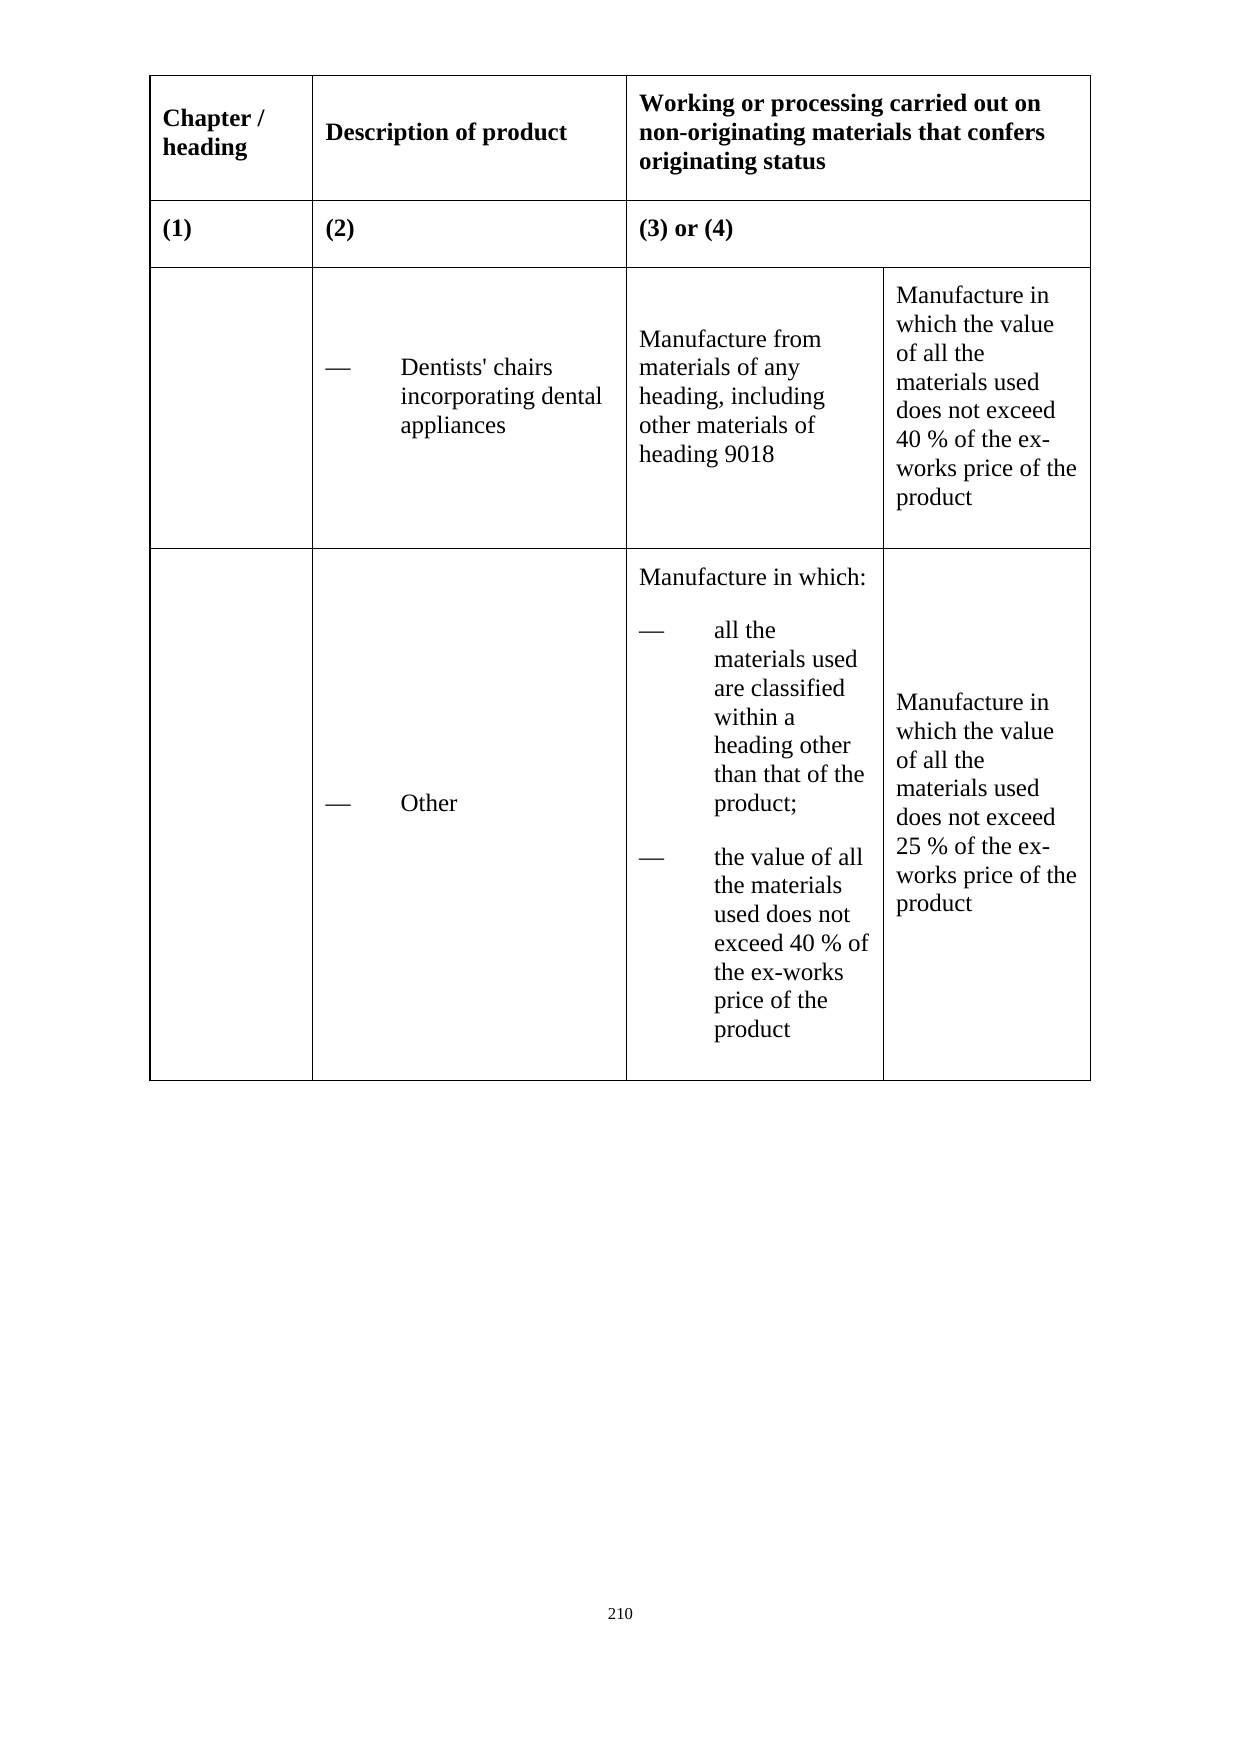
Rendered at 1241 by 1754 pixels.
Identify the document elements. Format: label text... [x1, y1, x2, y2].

table_cell (3) or (4) [627, 201, 1090, 267]
table_cell — Other [313, 549, 626, 1080]
table_cell (2) [313, 201, 626, 267]
table_cell Manufacture in which: — all the materials used are classified within a heading other than that of the product; — the value of all the materials used does not exceed 40 % of the ex‐works price of the product [627, 549, 883, 1080]
table_header Description of product [313, 76, 626, 200]
table_cell Manufacture in which the value of all the materials used does not exceed 40 % of the ex‐works price of the product [884, 268, 1090, 548]
table_cell (1) [151, 201, 312, 267]
table_cell [151, 268, 312, 548]
table_cell Manufacture in which the value of all the materials used does not exceed 25 % of the ex‐works price of the product [884, 549, 1090, 1080]
table_cell — Dentists' chairs incorporating dental appliances [313, 268, 626, 548]
table_cell [151, 549, 312, 1080]
table_cell Manufacture from materials of any heading, including other materials of heading 9018 [627, 268, 883, 548]
table_header Working or processing carried out on non‐originating materials that confers originating status [627, 76, 1090, 200]
table_header Chapter / heading [151, 76, 312, 200]
